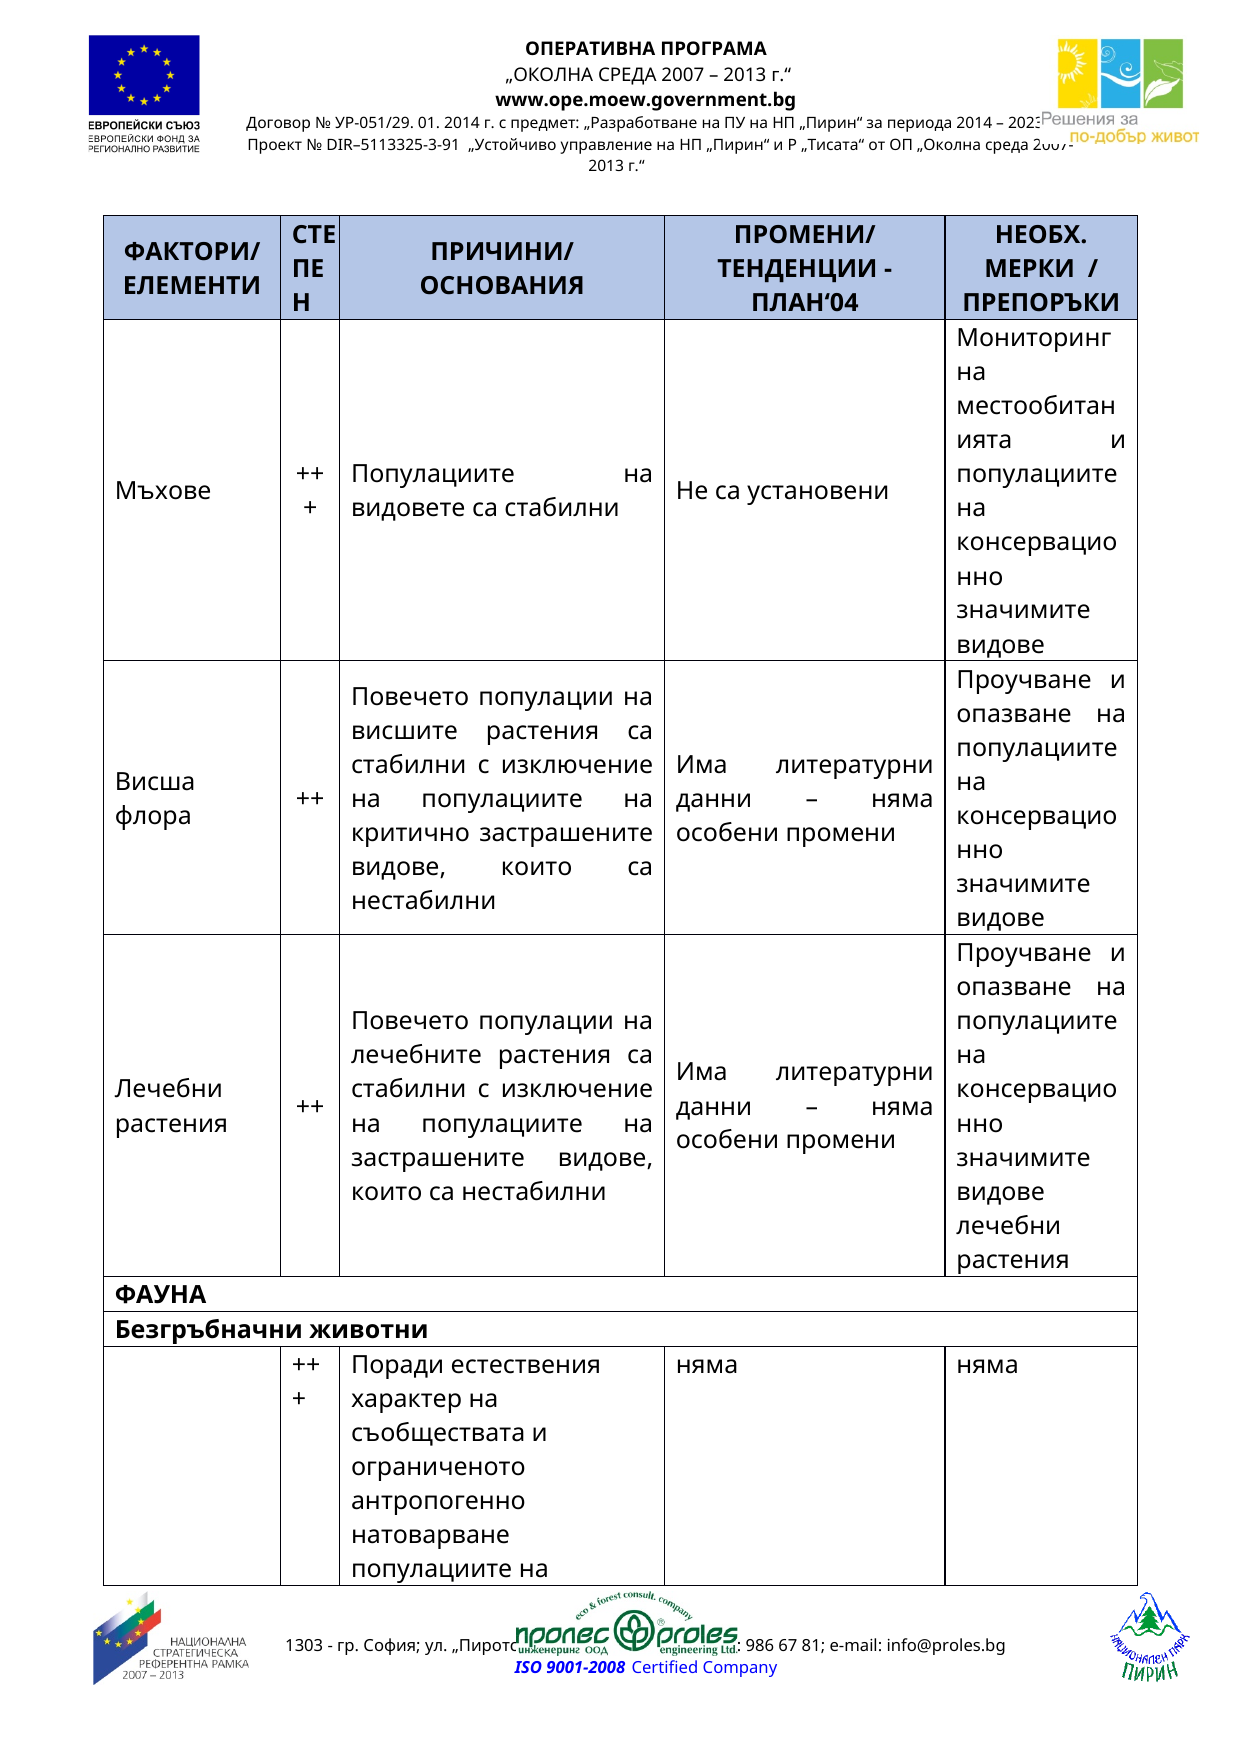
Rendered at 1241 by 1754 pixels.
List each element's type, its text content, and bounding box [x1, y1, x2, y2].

picture [93, 1591, 249, 1685]
table_cell [104, 1347, 280, 1585]
table_header СТЕ ПЕН [281, 216, 339, 319]
table_cell ++ [281, 661, 339, 934]
table_cell ++ [281, 935, 339, 1276]
table_cell Безгръбначни животни [104, 1312, 1137, 1346]
table_cell Има литературни данни – няма особени промени [665, 935, 944, 1276]
table_cell Проучване и опазване на популациите на консервационно значимите видове лечебни растения [946, 935, 1137, 1276]
table_header ПРОМЕНИ/ ТЕНДЕНЦИИ - ПЛАН‘04 [665, 216, 944, 319]
picture [88, 35, 200, 157]
table_cell ФАУНА [104, 1277, 1137, 1311]
table_header ФАКТОРИ/ ЕЛЕМЕНТИ [104, 216, 280, 319]
picture [516, 1591, 738, 1656]
table_cell Мониторинг на местообитанията и популациите на консервационно значимите видове [946, 320, 1137, 660]
table_cell Проучване и опазване на популациите на консервационно значимите видове [946, 661, 1137, 934]
table_cell няма [946, 1347, 1137, 1585]
table_cell Не са установени [665, 320, 944, 660]
table_cell Поради естествения характер на съобществата и ограниченото антропогенно натоварване популациите на [340, 1347, 664, 1585]
picture [1108, 1591, 1191, 1683]
table_cell Повечето популации на лечебните растения са стабилни с изключение на популациите на застрашените видове, които са нестабилни [340, 935, 664, 1276]
table_cell Мъхове [104, 320, 280, 660]
table_cell Популациите на видовете са стабилни [340, 320, 664, 660]
table_cell няма [665, 1347, 944, 1585]
picture [1039, 35, 1200, 144]
table_cell Висша флора [104, 661, 280, 934]
table_header НЕОБХ. МЕРКИ / ПРЕПОРЪКИ [946, 216, 1137, 319]
table_header ПРИЧИНИ/ ОСНОВАНИЯ [340, 216, 664, 319]
table_cell +++ [281, 1347, 339, 1585]
table_cell Повечето популации на висшите растения са стабилни с изключение на популациите на критично застрашените видове, които са нестабилни [340, 661, 664, 934]
table_cell +++ [281, 320, 339, 660]
table_cell Има литературни данни – няма особени промени [665, 661, 944, 934]
table_cell Лечебни растения [104, 935, 280, 1276]
